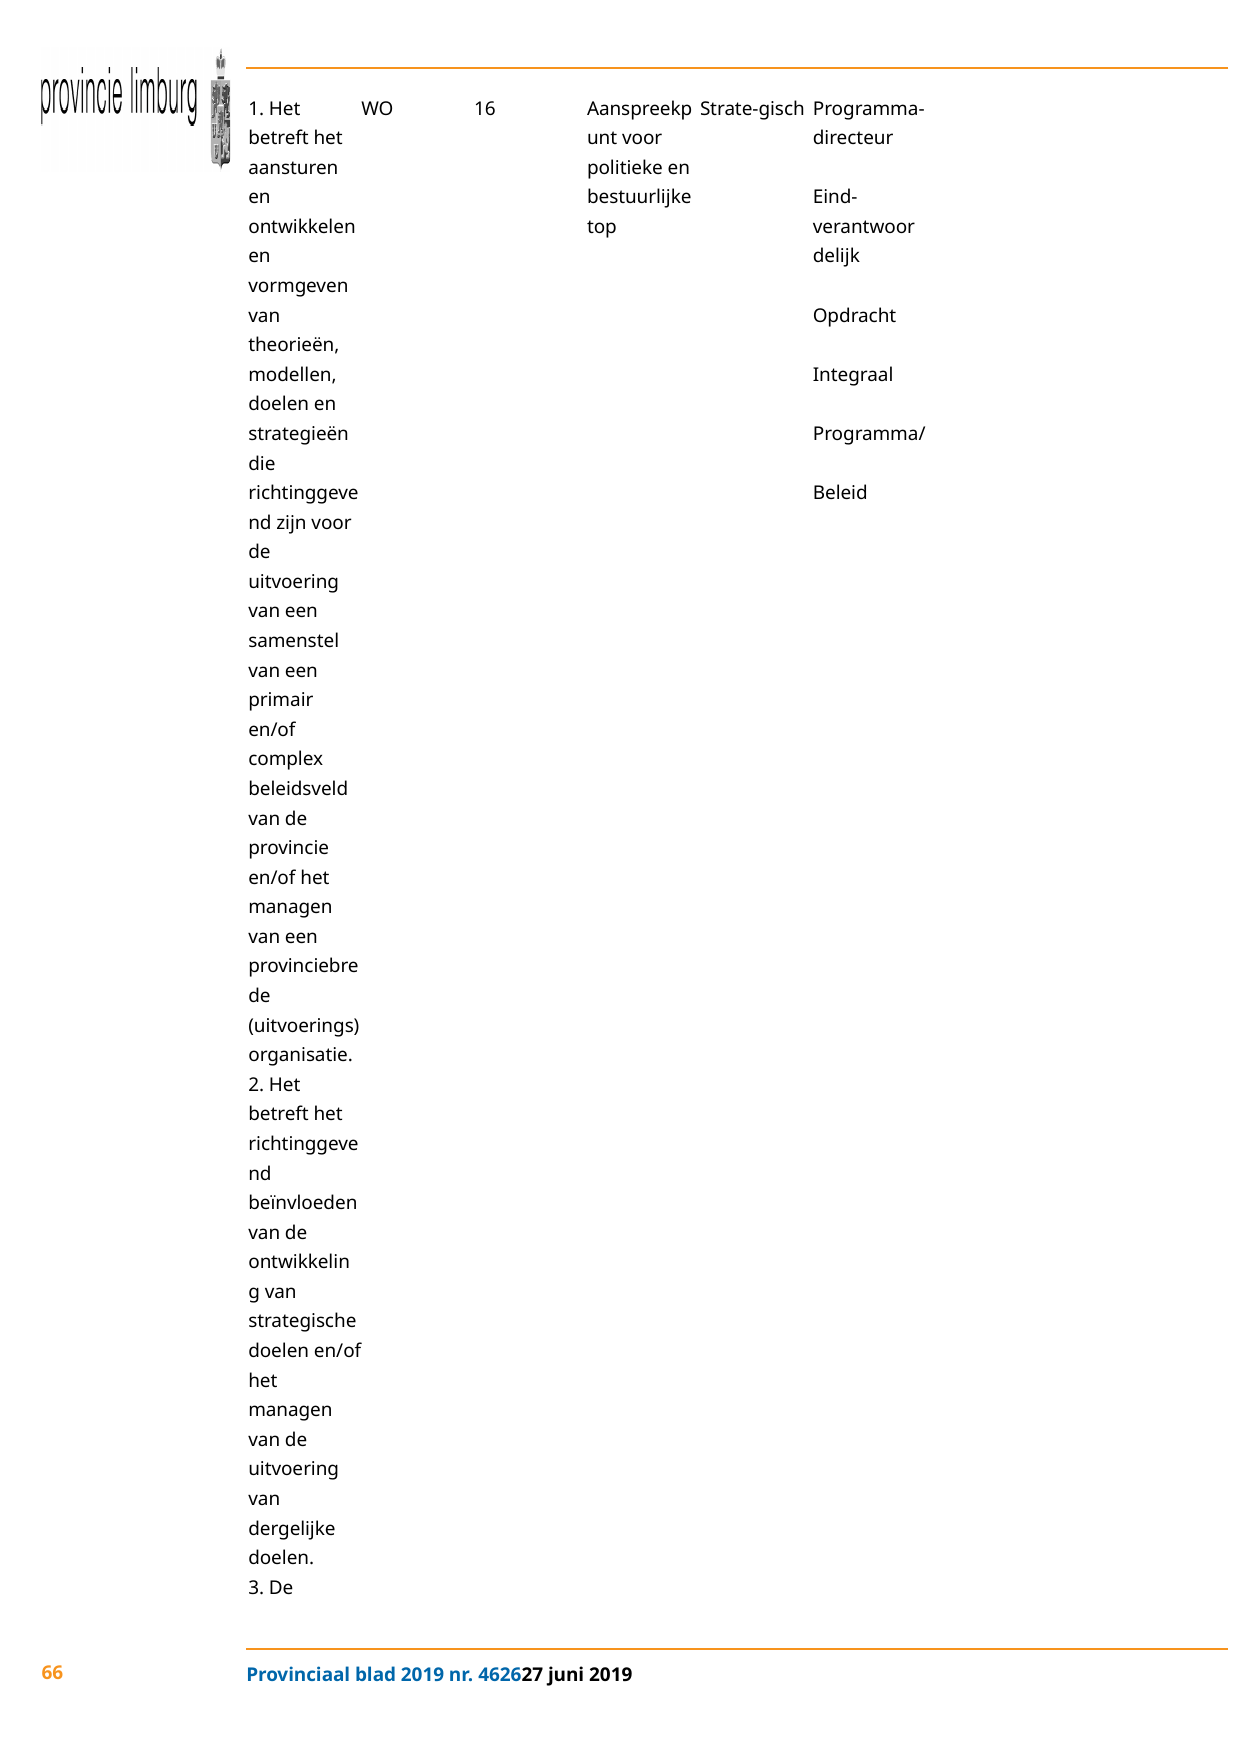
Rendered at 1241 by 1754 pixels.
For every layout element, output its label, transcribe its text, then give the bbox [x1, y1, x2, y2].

table_cell [926, 95, 1038, 1600]
table_cell WO [361, 95, 474, 1600]
table_cell Strate-gisch [700, 95, 813, 1600]
table_cell Programma-directeur Eind-verantwoordelijk Opdracht Integraal Programma/ Beleid [813, 95, 926, 1600]
table_cell Aanspreekpunt voor politieke en bestuurlijke top [587, 95, 700, 1600]
table_cell 1. Het betreft het aansturen en ontwikkelen en vormgeven van theorieën, modellen, doelen en strategieën die richtinggevend zijn voor de uitvoering van een samenstel van een primair en/of complex beleidsveld van de provincie en/of het managen van een provinciebrede (uitvoerings) organisatie. 2. Het betreft het richtinggevend beïnvloeden van de ontwikkeling van strategische doelen en/of het managen van de uitvoering van dergelijke doelen. 3. De [248, 95, 361, 1600]
picture [41, 47, 231, 172]
table_cell [1039, 95, 1152, 1600]
table_cell 16 [474, 95, 587, 1600]
